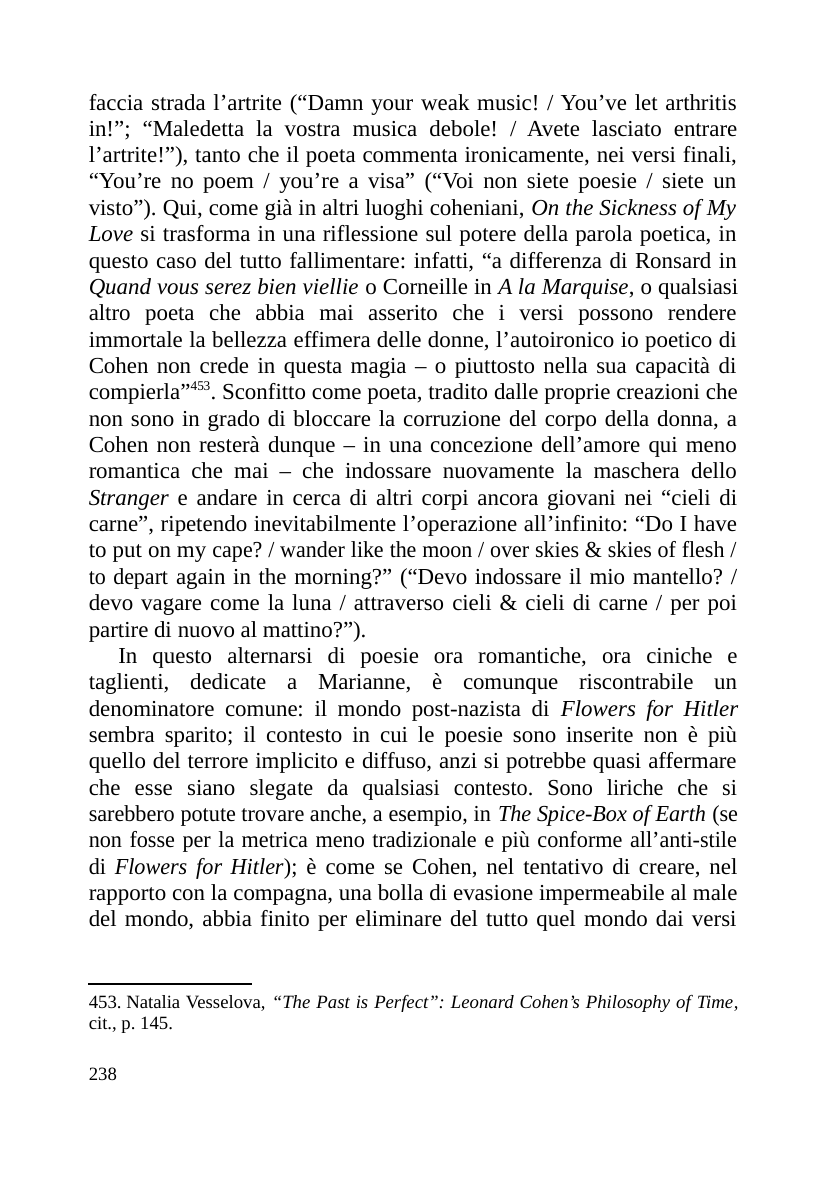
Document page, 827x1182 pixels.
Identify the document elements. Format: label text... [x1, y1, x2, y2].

text Natalia Vesselova, “The Past is Perfect”: Leonard Cohen’s Philosophy of Time, cit., p. 145. [88, 991, 738, 1034]
text faccia strada l’artrite (“Damn your weak music! / You’ve let arthritis in!”; “Maledetta la vostra musica debole! / Avete lasciato entrare l’artrite!”), tanto che il poeta commenta ironicamente, nei versi finali, “You’re no poem / you’re a visa” (“Voi non siete poesie / siete un visto”). Qui, come già in altri luoghi coheniani, On the Sickness of My Love si trasforma in una riflessione sul potere della parola poetica, in questo caso del tutto fallimentare: infatti, “a differenza di Ronsard in Quand vous serez bien viellie o Corneille in A la Marquise, o qualsiasi altro poeta che abbia mai asserito che i versi possono rendere immortale la bellezza effimera delle donne, l’autoironico io poetico di Cohen non crede in questa magia – o piuttosto nella sua capacità di compierla”. Sconfitto come poeta, tradito dalle proprie creazioni che non sono in grado di bloccare la corruzione del corpo della donna, a Cohen non resterà dunque – in una concezione dell’amore qui meno romantica che mai – che indossare nuovamente la maschera dello Stranger e andare in cerca di altri corpi ancora giovani nei “cieli di carne”, ripetendo inevitabilmente l’operazione all’infinito: “Do I have to put on my cape? / wander like the moon / over skies & skies of flesh / to depart again in the morning?” (“Devo indossare il mio mantello? / devo vagare come la luna / attraverso cieli & cieli di carne / per poi partire di nuovo al mattino?”). [88, 88, 738, 642]
text In questo alternarsi di poesie ora romantiche, ora ciniche e taglienti, dedicate a Marianne, è comunque riscontrabile un denominatore comune: il mondo post-nazista di Flowers for Hitler sembra sparito; il contesto in cui le poesie sono inserite non è più quello del terrore implicito e diffuso, anzi si potrebbe quasi affermare che esse siano slegate da qualsiasi contesto. Sono liriche che si sarebbero potute trovare anche, a esempio, in The Spice-Box of Earth (se non fosse per la metrica meno tradizionale e più conforme all’anti-stile di Flowers for Hitler); è come se Cohen, nel tentativo di creare, nel rapporto con la compagna, una bolla di evasione impermeabile al male del mondo, abbia finito per eliminare del tutto quel mondo dai versi [88, 642, 738, 932]
